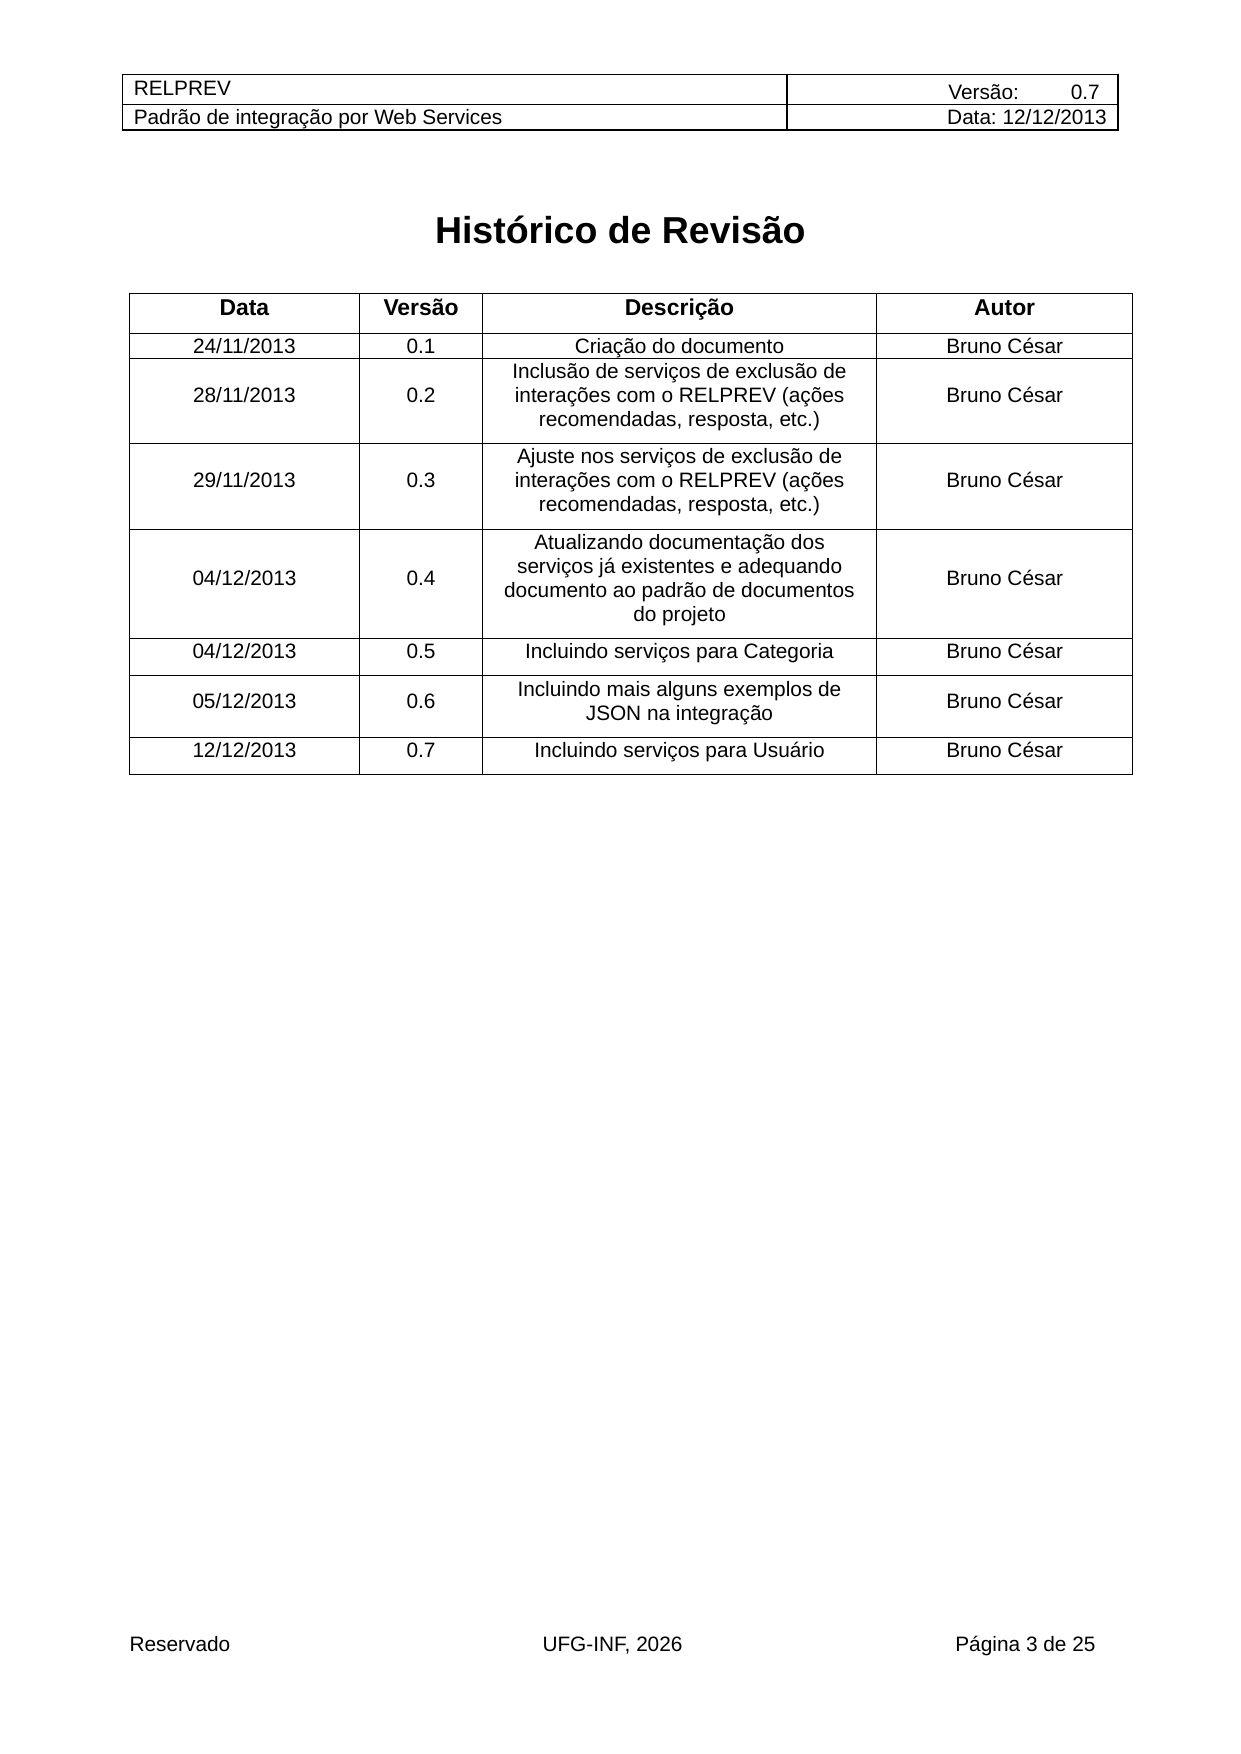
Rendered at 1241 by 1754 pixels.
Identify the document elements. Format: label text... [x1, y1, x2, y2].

table_header Versão [360, 294, 482, 333]
table_cell 0.2 [360, 359, 482, 443]
table_cell 0.6 [360, 676, 482, 737]
table_cell Incluindo serviços para Categoria [483, 639, 876, 675]
table_cell 28/11/2013 [130, 359, 359, 443]
table_cell 05/12/2013 [130, 676, 359, 737]
table_cell Atualizando documentação dos serviços já existentes e adequando documento ao padrão de documentos do projeto [483, 530, 876, 638]
table_cell Bruno César [877, 359, 1132, 443]
table_cell Criação do documento [483, 334, 876, 358]
table_cell Bruno César [877, 676, 1132, 737]
table_cell 0.7 [360, 738, 482, 774]
text Histórico de Revisão [118, 208, 1122, 252]
table_cell Bruno César [877, 334, 1132, 358]
table_cell Bruno César [877, 530, 1132, 638]
table_cell 0.4 [360, 530, 482, 638]
table_cell 0.1 [360, 334, 482, 358]
table_cell Bruno César [877, 444, 1132, 528]
table_cell 04/12/2013 [130, 639, 359, 675]
table_cell Bruno César [877, 738, 1132, 774]
table_cell Incluindo mais alguns exemplos de JSON na integração [483, 676, 876, 737]
table_cell Incluindo serviços para Usuário [483, 738, 876, 774]
table_header Data [130, 294, 359, 333]
table_cell 29/11/2013 [130, 444, 359, 528]
table_cell Bruno César [877, 639, 1132, 675]
table_cell 0.5 [360, 639, 482, 675]
table_header Autor [877, 294, 1132, 333]
table_header Descrição [483, 294, 876, 333]
table_cell 24/11/2013 [130, 334, 359, 358]
table_cell 0.3 [360, 444, 482, 528]
table_cell Inclusão de serviços de exclusão de interações com o RELPREV (ações recomendadas, resposta, etc.) [483, 359, 876, 443]
table_cell 12/12/2013 [130, 738, 359, 774]
table_cell 04/12/2013 [130, 530, 359, 638]
table_cell Ajuste nos serviços de exclusão de interações com o RELPREV (ações recomendadas, resposta, etc.) [483, 444, 876, 528]
